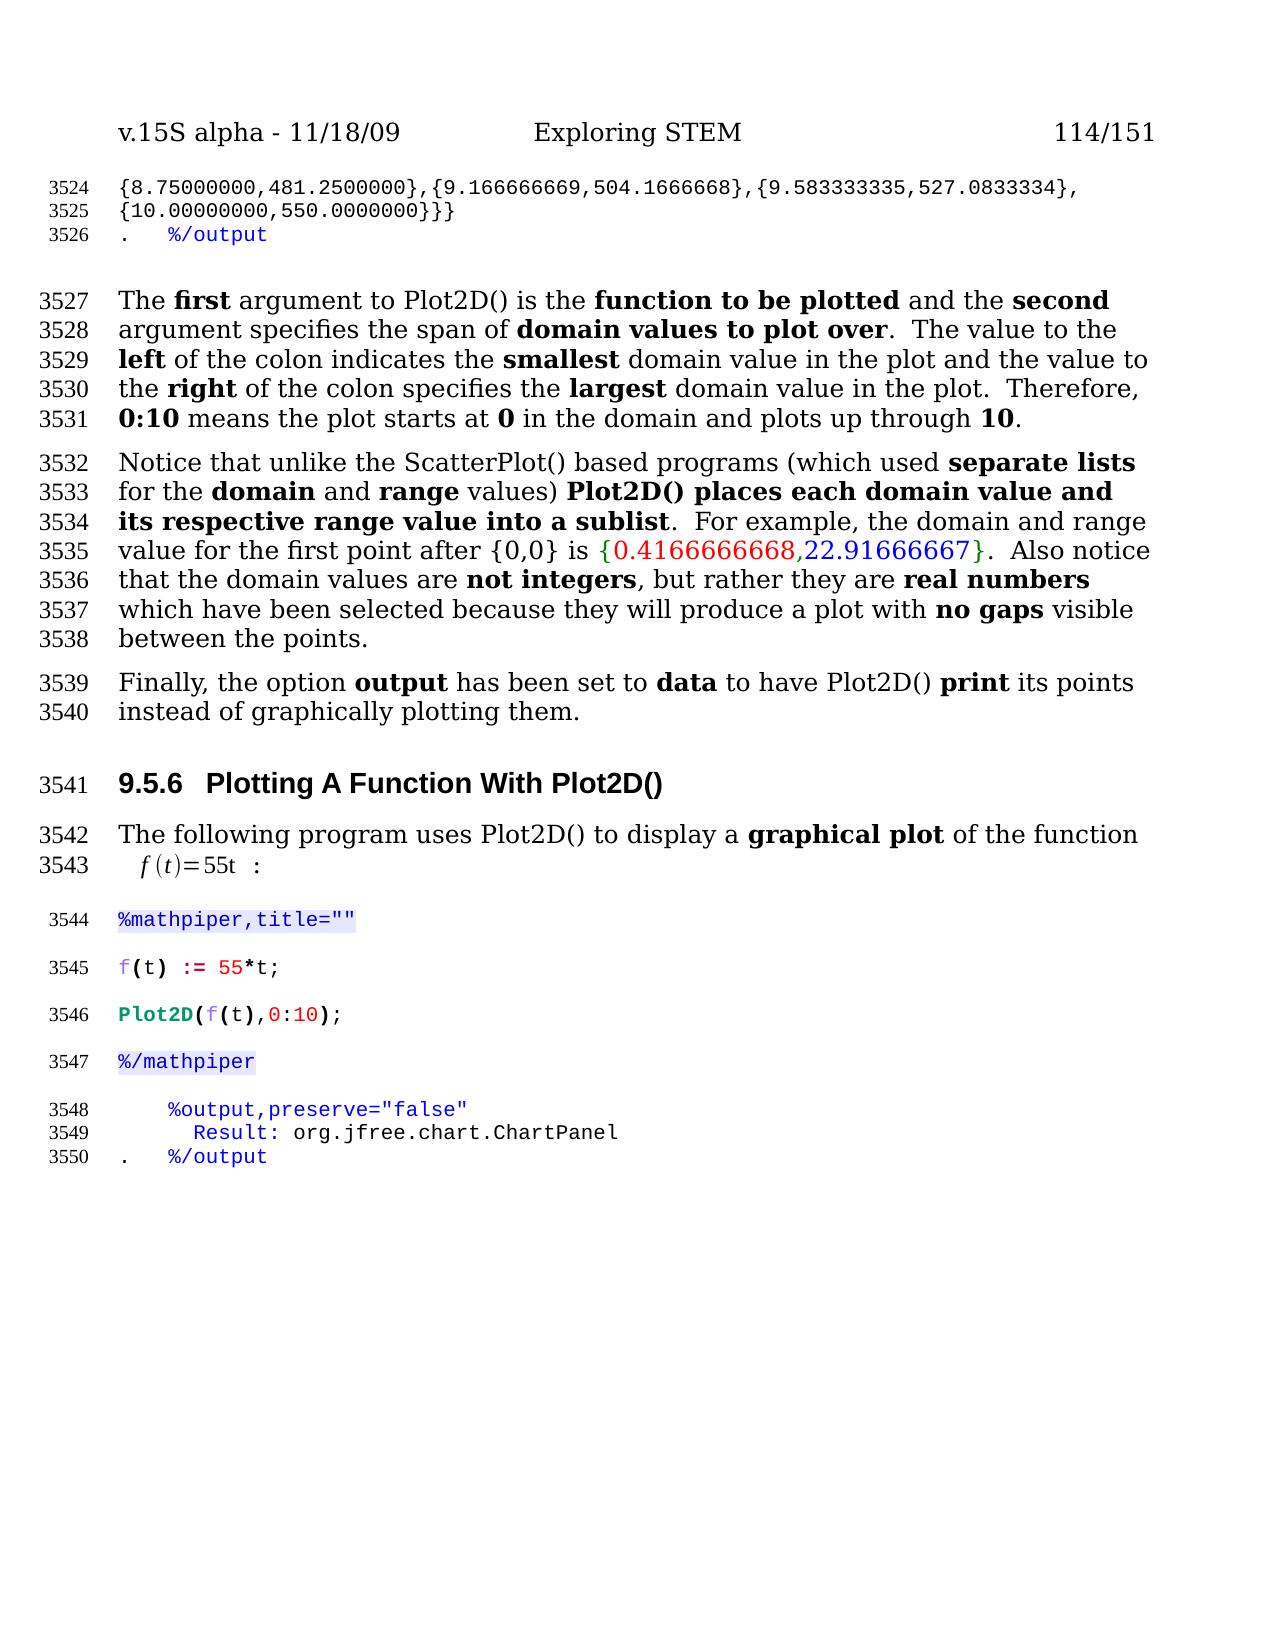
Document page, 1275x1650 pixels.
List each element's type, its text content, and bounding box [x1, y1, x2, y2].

text Finally, the option output has been set to data to have Plot2D() print its points instead of graphically plotting them. [118, 668, 1157, 727]
text Plot2D(f(t),0:10); [118, 1004, 1157, 1028]
text {8.75000000,481.2500000},{9.166666669,504.1666668},{9.583333335,527.0833334},{10.00000000,550.0000000}}} [118, 177, 1157, 224]
text %output,preserve="false" [118, 1099, 1157, 1122]
text Result: org.jfree.chart.ChartPanel [118, 1122, 1157, 1146]
text The following program uses Plot2D() to display a graphical plot of the function: [118, 820, 1157, 880]
text f(t) := 55*t; [118, 957, 1157, 980]
text %mathpiper,title="" [118, 909, 1157, 933]
text The first argument to Plot2D() is the function to be plotted and the second argument specifies the span of domain values to plot over. The value to the left of the colon indicates the smallest domain value in the plot and the value to the right of the colon specifies the largest domain value in the plot. Therefore, 0:10 means the plot starts at 0 in the domain and plots up through 10. [118, 286, 1157, 433]
text . %/output [118, 1146, 1157, 1169]
text . %/output [118, 224, 1157, 248]
subtitle Plotting A Function With Plot2D() [118, 766, 1157, 799]
text Notice that unlike the ScatterPlot() based programs (which used separate lists for the domain and range values) Plot2D() places each domain value and its respective range value into a sublist. For example, the domain and range value for the first point after {0,0} is {0.4166666668,22.91666667}. Also notice that the domain values are not integers, but rather they are real numbers which have been selected because they will produce a plot with no gaps visible between the points. [118, 448, 1157, 653]
text %/mathpiper [118, 1051, 1157, 1075]
